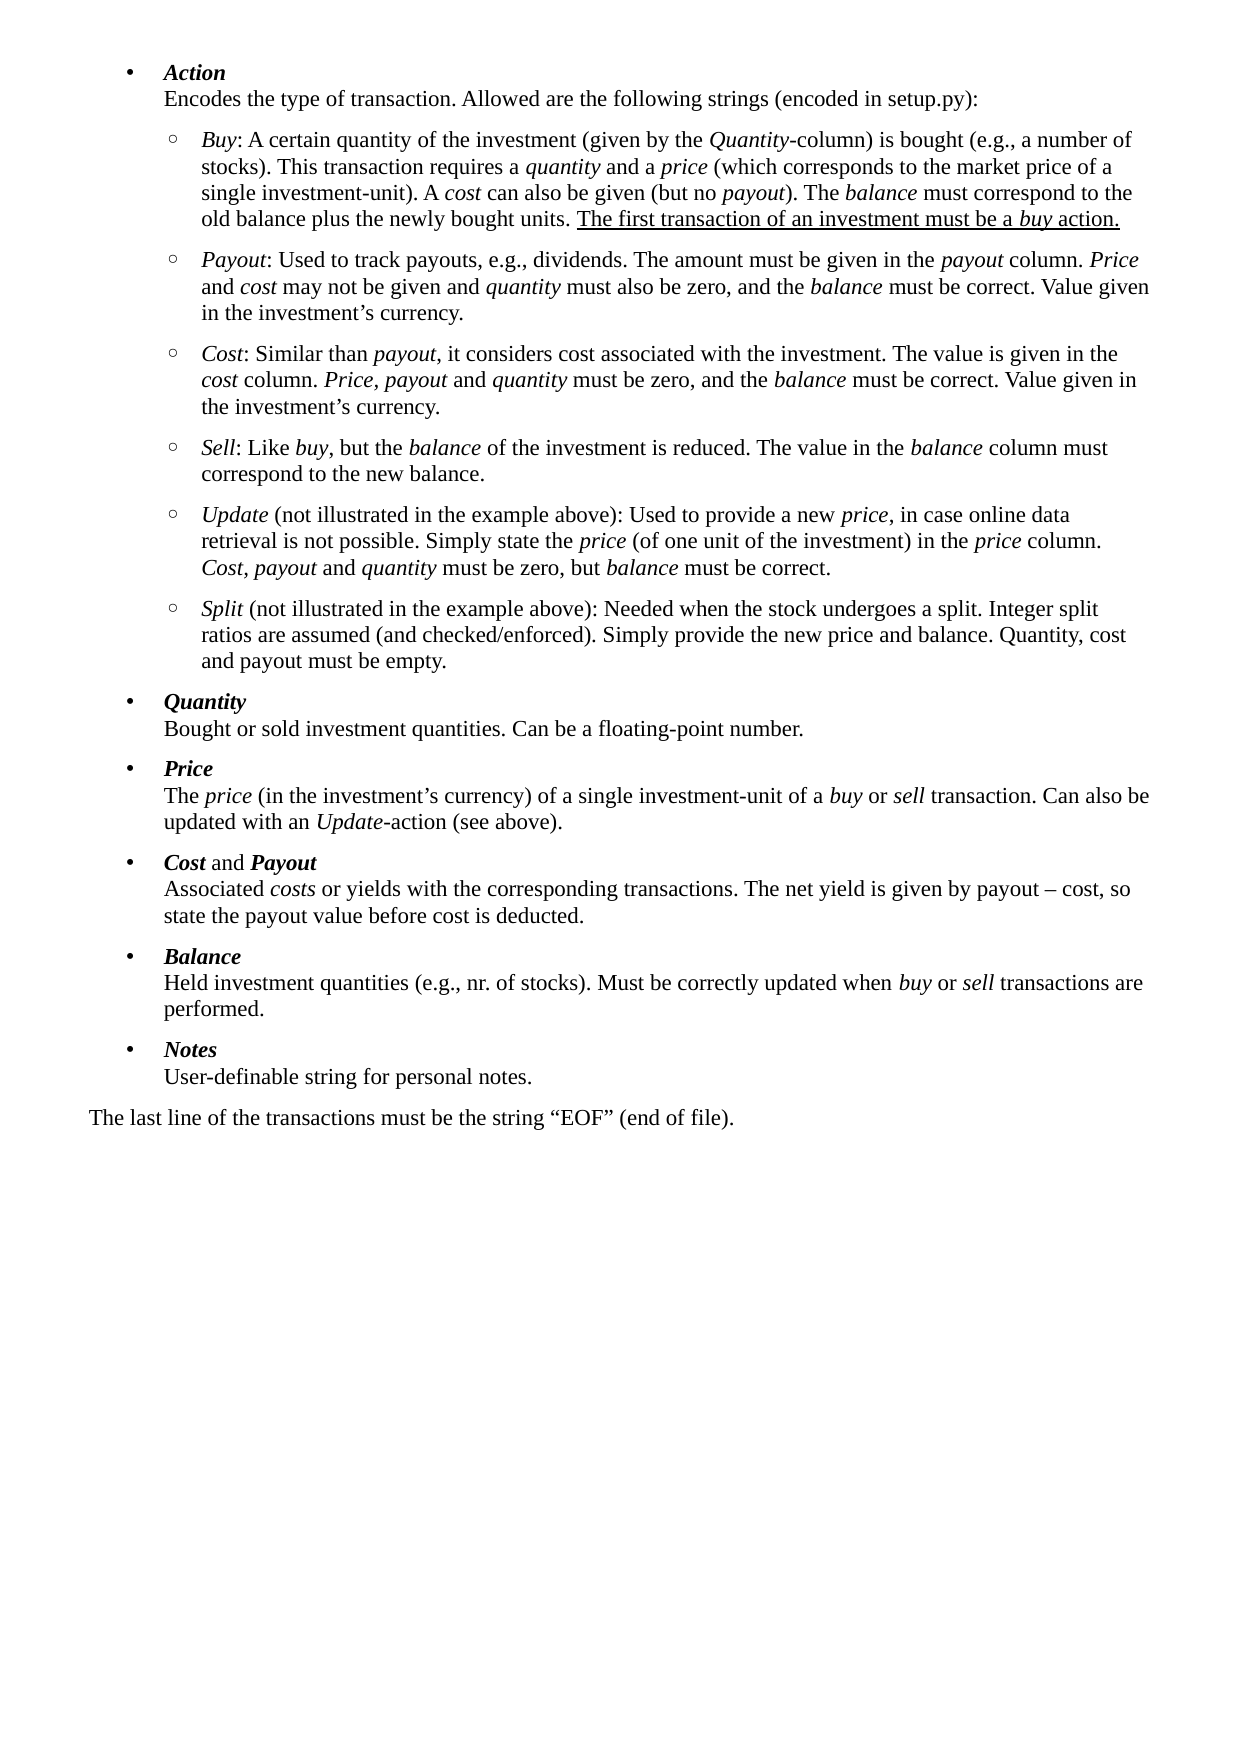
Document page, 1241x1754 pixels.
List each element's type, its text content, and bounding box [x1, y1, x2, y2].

list Price The price (in the investment’s currency) of a single investment-unit of a buy or sell transaction. Can also be updated with an Update-action (see above). [126, 756, 1152, 834]
list Cost: Similar than payout, it considers cost associated with the investment. The value is given in the cost column. Price, payout and quantity must be zero, and the balance must be correct. Value given in the investment’s currency. [163, 340, 1152, 419]
list Action Encodes the type of transaction. Allowed are the following strings (encoded in setup.py): [126, 59, 1152, 112]
subtitle Cost and Payout Associated costs or yields with the corresponding transactions. The net yield is given by payout – cost, so state the payout value before cost is deducted. [126, 849, 1152, 928]
list Update (not illustrated in the example above): Used to provide a new price, in case online data retrieval is not possible. Simply state the price (of one unit of the investment) in the price column. Cost, payout and quantity must be zero, but balance must be correct. [163, 501, 1152, 580]
list Buy: A certain quantity of the investment (given by the Quantity-column) is bought (e.g., a number of stocks). This transaction requires a quantity and a price (which corresponds to the market price of a single investment-unit). A cost can also be given (but no payout). The balance must correspond to the old balance plus the newly bought units. The first transaction of an investment must be a buy action. [163, 126, 1152, 232]
subtitle Balance Held investment quantities (e.g., nr. of stocks). Must be correctly updated when buy or sell transactions are performed. [126, 943, 1152, 1022]
list Payout: Used to track payouts, e.g., dividends. The amount must be given in the payout column. Price and cost may not be given and quantity must also be zero, and the balance must be correct. Value given in the investment’s currency. [163, 246, 1152, 325]
list Sell: Like buy, but the balance of the investment is reduced. The value in the balance column must correspond to the new balance. [163, 434, 1152, 486]
list Split (not illustrated in the example above): Needed when the stock undergoes a split. Integer split ratios are assumed (and checked/enforced). Simply provide the new price and balance. Quantity, cost and payout must be empty. [163, 594, 1152, 674]
list Quantity Bought or sold investment quantities. Can be a floating-point number. [126, 688, 1152, 741]
subtitle The last line of the transactions must be the string “EOF” (end of file). [88, 1104, 1152, 1130]
subtitle Notes User-definable string for personal notes. [126, 1036, 1152, 1089]
